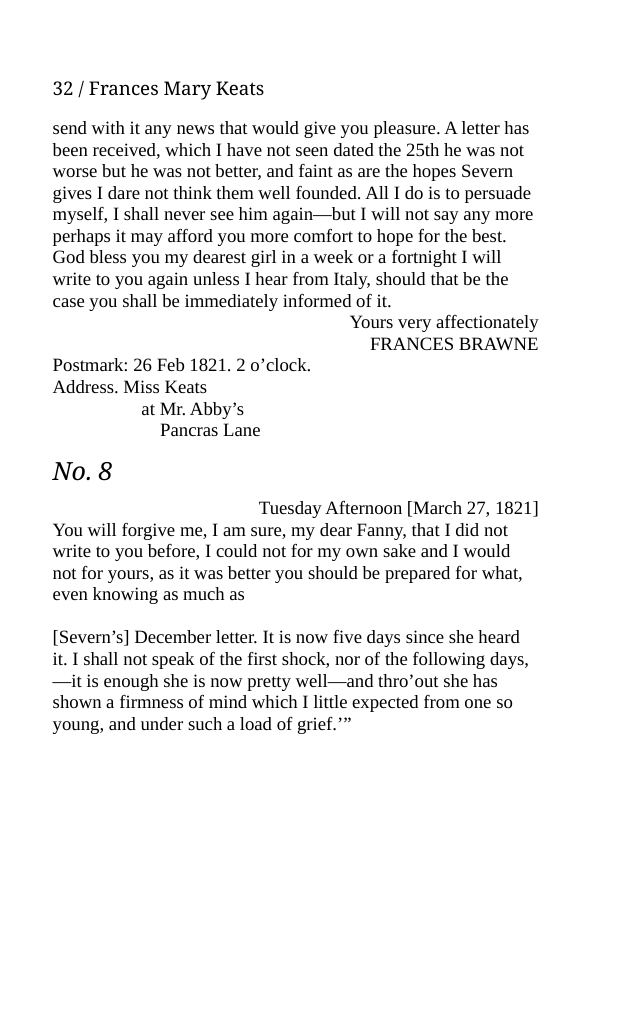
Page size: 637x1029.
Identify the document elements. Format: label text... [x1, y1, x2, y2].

text [Severn’s] December letter. It is now five days since she heard it. I shall not speak of the first shock, nor of the following days,—it is enough she is now pretty well—and thro’out she has shown a firmness of mind which I little expected from one so young, and under such a load of grief.’” [52, 626, 538, 734]
text Address. Miss Keats [52, 376, 538, 397]
text send with it any news that would give you pleasure. A letter has been received, which I have not seen dated the 25th he was not worse but he was not better, and faint as are the hopes Severn gives I dare not think them well founded. All I do is to persuade myself, I shall never see him again—but I will not say any more perhaps it may afford you more comfort to hope for the best. God bless you my dearest girl in a week or a fortnight I will write to you again unless I hear from Italy, should that be the case you shall be immediately informed of it. [52, 117, 538, 311]
text Pancras Lane [52, 419, 538, 441]
text Postmark: 26 Feb 1821. 2 o’clock. [52, 354, 538, 376]
text FRANCES BRAWNE [52, 333, 538, 354]
text at Mr. Abby’s [52, 397, 538, 419]
text You will forgive me, I am sure, my dear Fanny, that I did not write to you before, I could not for my own sake and I would not for yours, as it was better you should be prepared for what, even knowing as much as [52, 519, 538, 605]
text Yours very affectionately [52, 311, 538, 333]
subtitle No. 8 [52, 454, 538, 488]
text Tuesday Afternoon [March 27, 1821] [52, 497, 538, 519]
